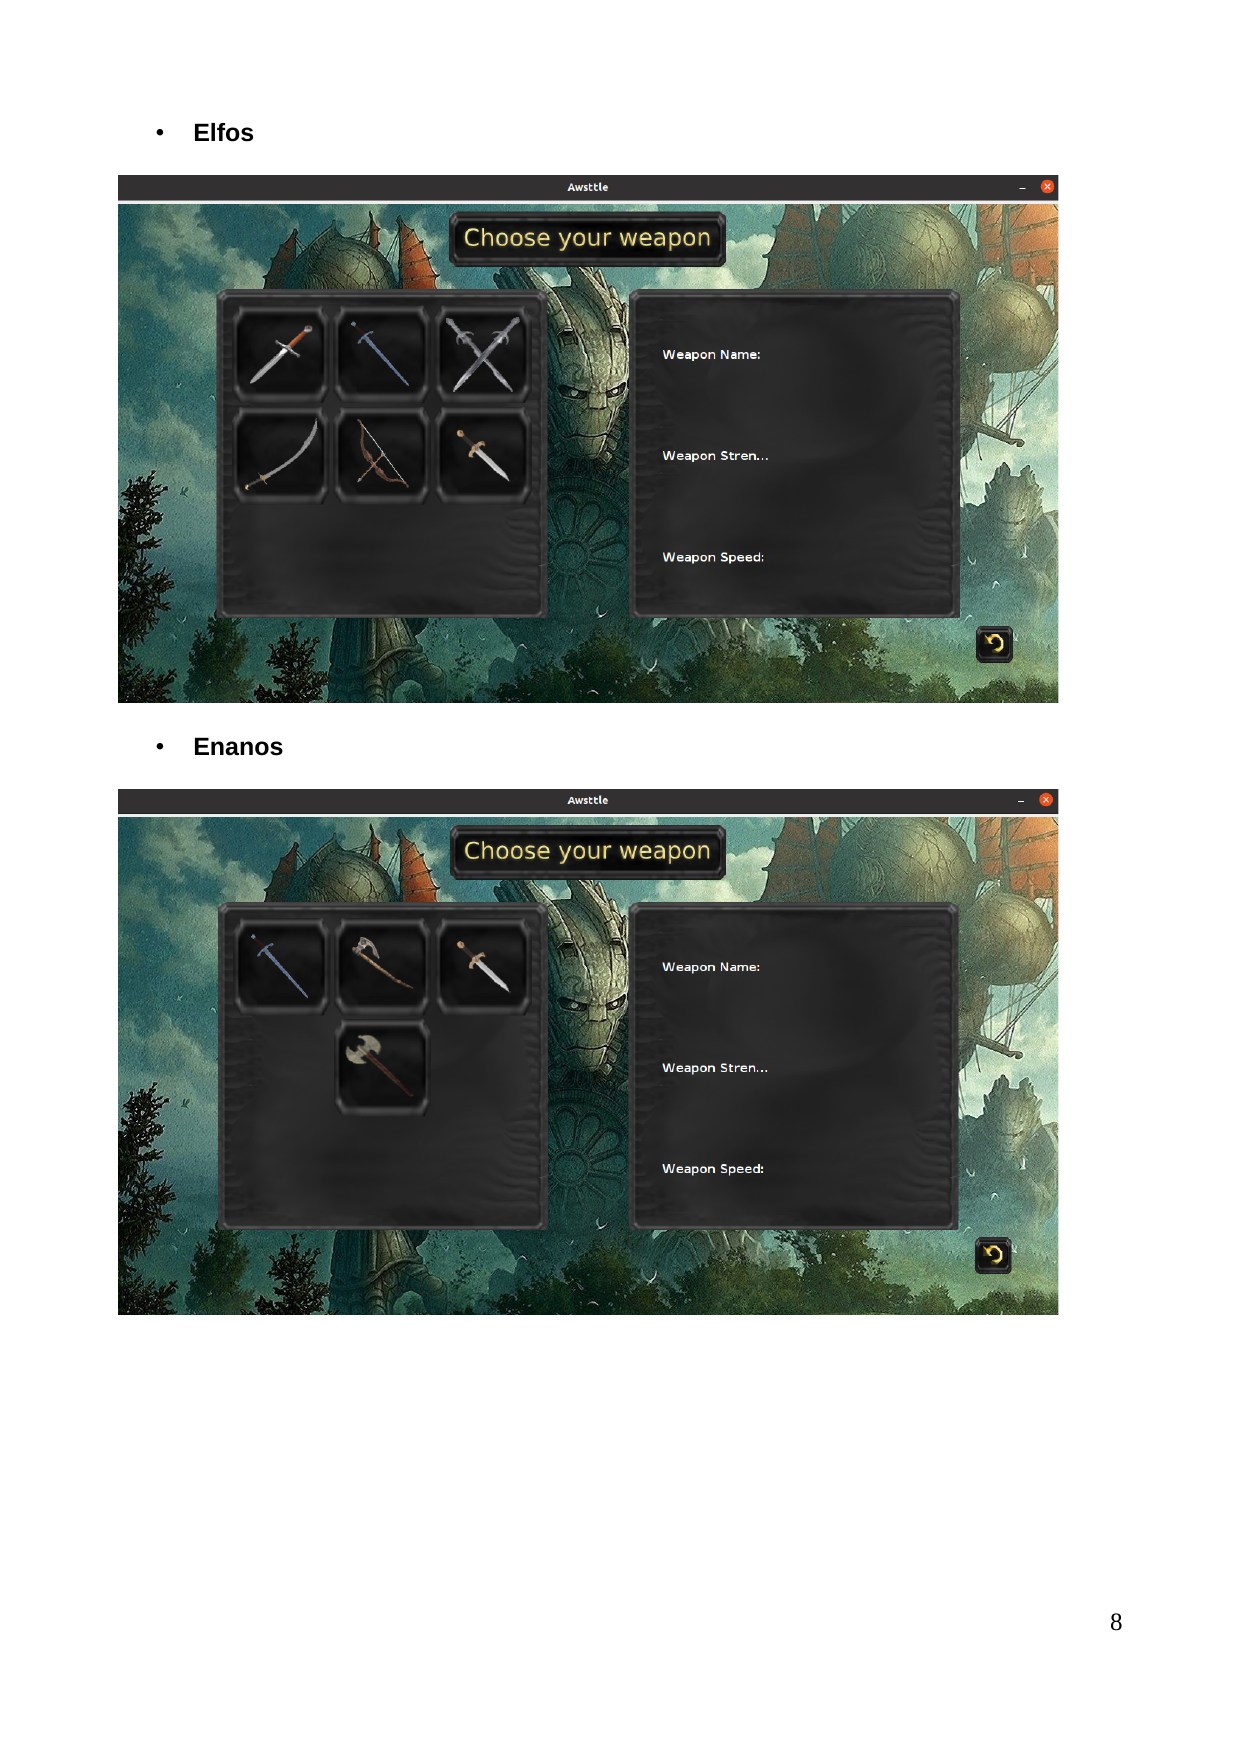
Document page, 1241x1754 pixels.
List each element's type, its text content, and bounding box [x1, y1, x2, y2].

list Enanos [156, 732, 1122, 760]
list Elfos [156, 118, 1122, 147]
picture [118, 789, 1059, 1315]
picture [118, 175, 1059, 703]
